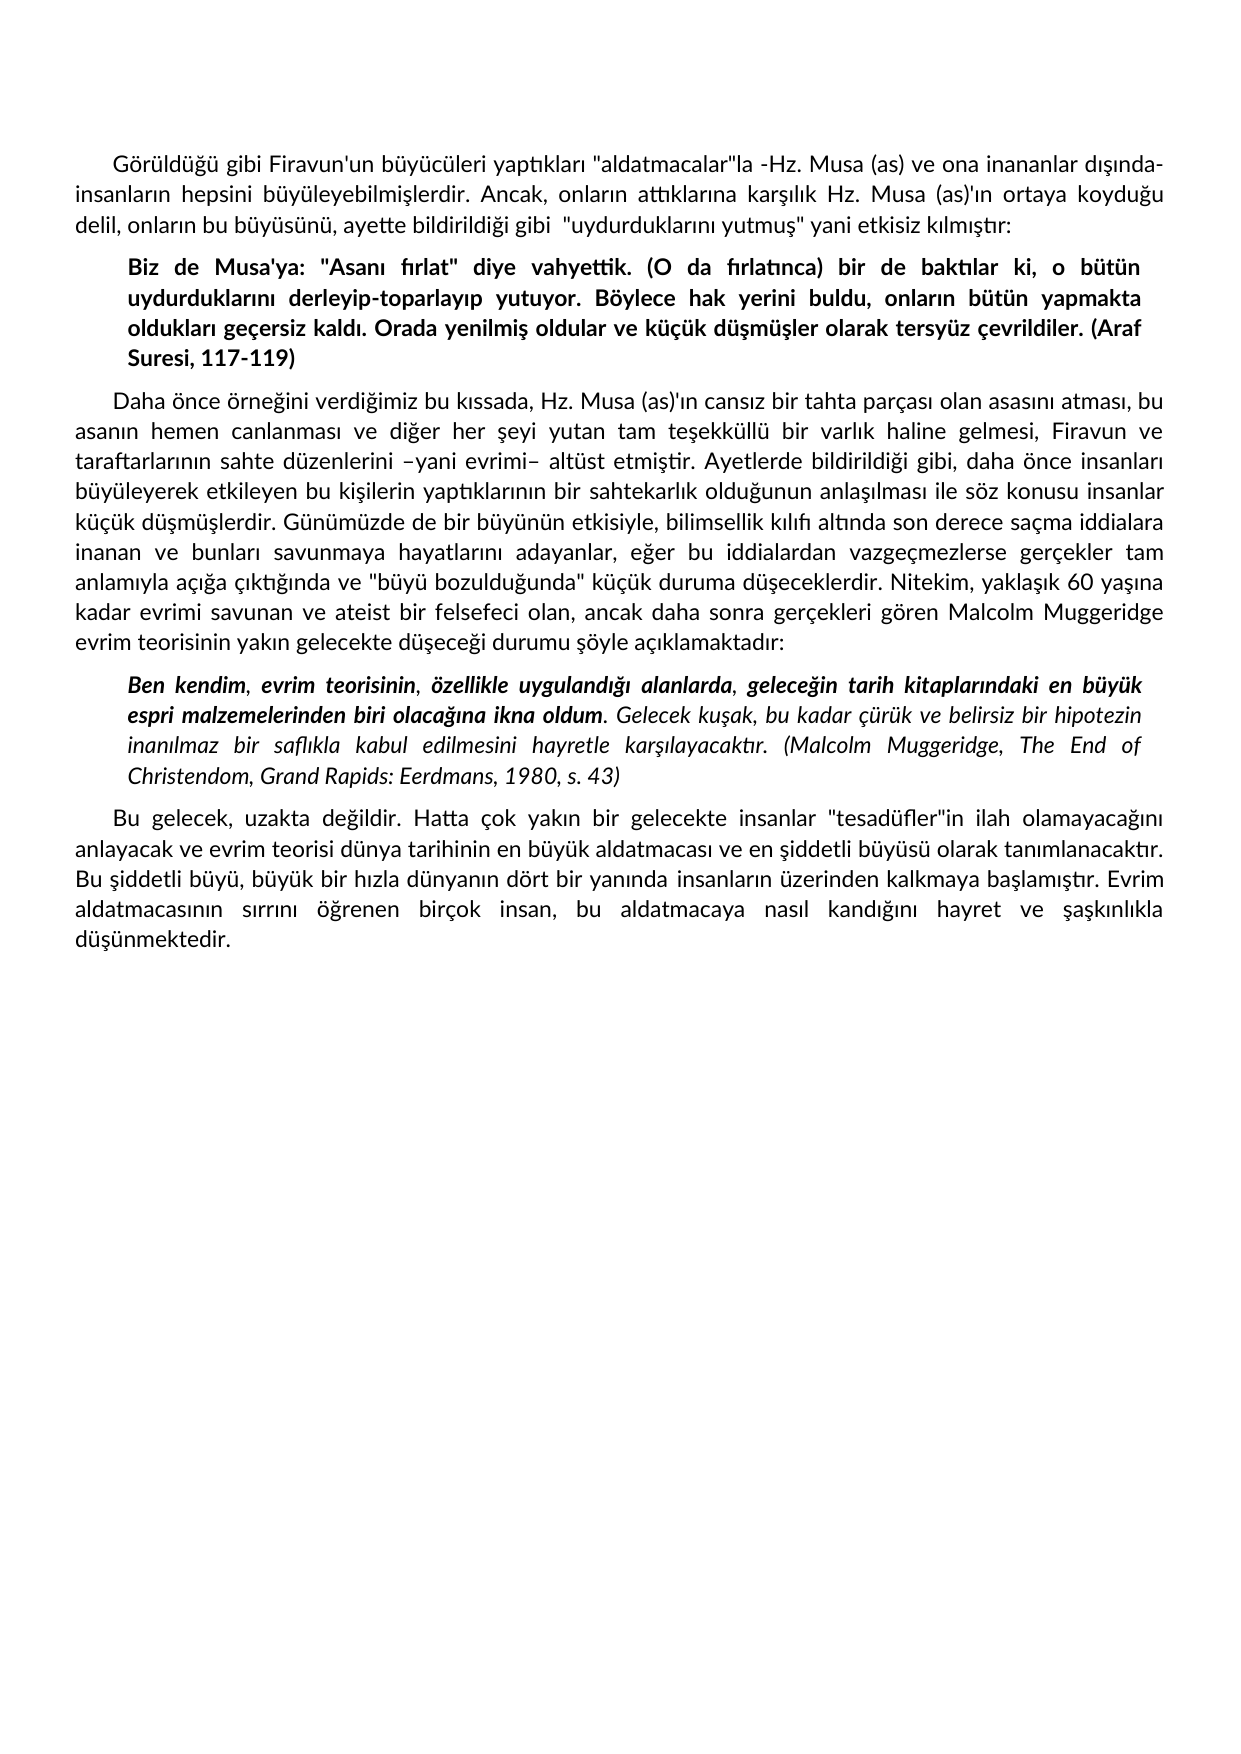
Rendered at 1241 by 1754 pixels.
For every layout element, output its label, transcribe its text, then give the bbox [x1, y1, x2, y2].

text Biz de Musa'ya: "Asanı fırlat" diye vahyettik. (O da fırlatınca) bir de baktılar ki, o bütün uydurduklarını derleyip-toparlayıp yutuyor. Böylece hak yerini buldu, onların bütün yapmakta oldukları geçersiz kaldı. Orada yenilmiş oldular ve küçük düşmüşler olarak tersyüz çevrildiler. (Araf Suresi, 117-119) [127, 253, 1143, 371]
text Ben kendim, evrim teorisinin, özellikle uygulandığı alanlarda, geleceğin tarih kitaplarındaki en büyük espri malzemelerinden biri olacağına ikna oldum. Gelecek kuşak, bu kadar çürük ve belirsiz bir hipotezin inanılmaz bir saflıkla kabul edilmesini hayretle karşılayacaktır. (Malcolm Muggeridge, The End of Christendom, Grand Rapids: Eerdmans, 1980, s. 43) [127, 671, 1143, 789]
text Bu gelecek, uzakta değildir. Hatta çok yakın bir gelecekte insanlar "tesadüfler"in ilah olamayacağını anlayacak ve evrim teorisi dünya tarihinin en büyük aldatmacası ve en şiddetli büyüsü olarak tanımlanacaktır. Bu şiddetli büyü, büyük bir hızla dünyanın dört bir yanında insanların üzerinden kalkmaya başlamıştır. Evrim aldatmacasının sırrını öğrenen birçok insan, bu aldatmacaya nasıl kandığını hayret ve şaşkınlıkla düşünmektedir. [75, 804, 1165, 952]
text Görüldüğü gibi Firavun'un büyücüleri yaptıkları "aldatmacalar"la -Hz. Musa (as) ve ona inananlar dışında- insanların hepsini büyüleyebilmişlerdir. Ancak, onların attıklarına karşılık Hz. Musa (as)'ın ortaya koyduğu delil, onların bu büyüsünü, ayette bildirildiği gibi "uydurduklarını yutmuş" yani etkisiz kılmıştır: [75, 150, 1165, 238]
text Daha önce örneğini verdiğimiz bu kıssada, Hz. Musa (as)'ın cansız bir tahta parçası olan asasını atması, bu asanın hemen canlanması ve diğer her şeyi yutan tam teşekküllü bir varlık haline gelmesi, Firavun ve taraftarlarının sahte düzenlerini –yani evrimi– altüst etmiştir. Ayetlerde bildirildiği gibi, daha önce insanları büyüleyerek etkileyen bu kişilerin yaptıklarının bir sahtekarlık olduğunun anlaşılması ile söz konusu insanlar küçük düşmüşlerdir. Günümüzde de bir büyünün etkisiyle, bilimsellik kılıfı altında son derece saçma iddialara inanan ve bunları savunmaya hayatlarını adayanlar, eğer bu iddialardan vazgeçmezlerse gerçekler tam anlamıyla açığa çıktığında ve "büyü bozulduğunda" küçük duruma düşeceklerdir. Nitekim, yaklaşık 60 yaşına kadar evrimi savunan ve ateist bir felsefeci olan, ancak daha sonra gerçekleri gören Malcolm Muggeridge evrim teorisinin yakın gelecekte düşeceği durumu şöyle açıklamaktadır: [75, 386, 1165, 656]
